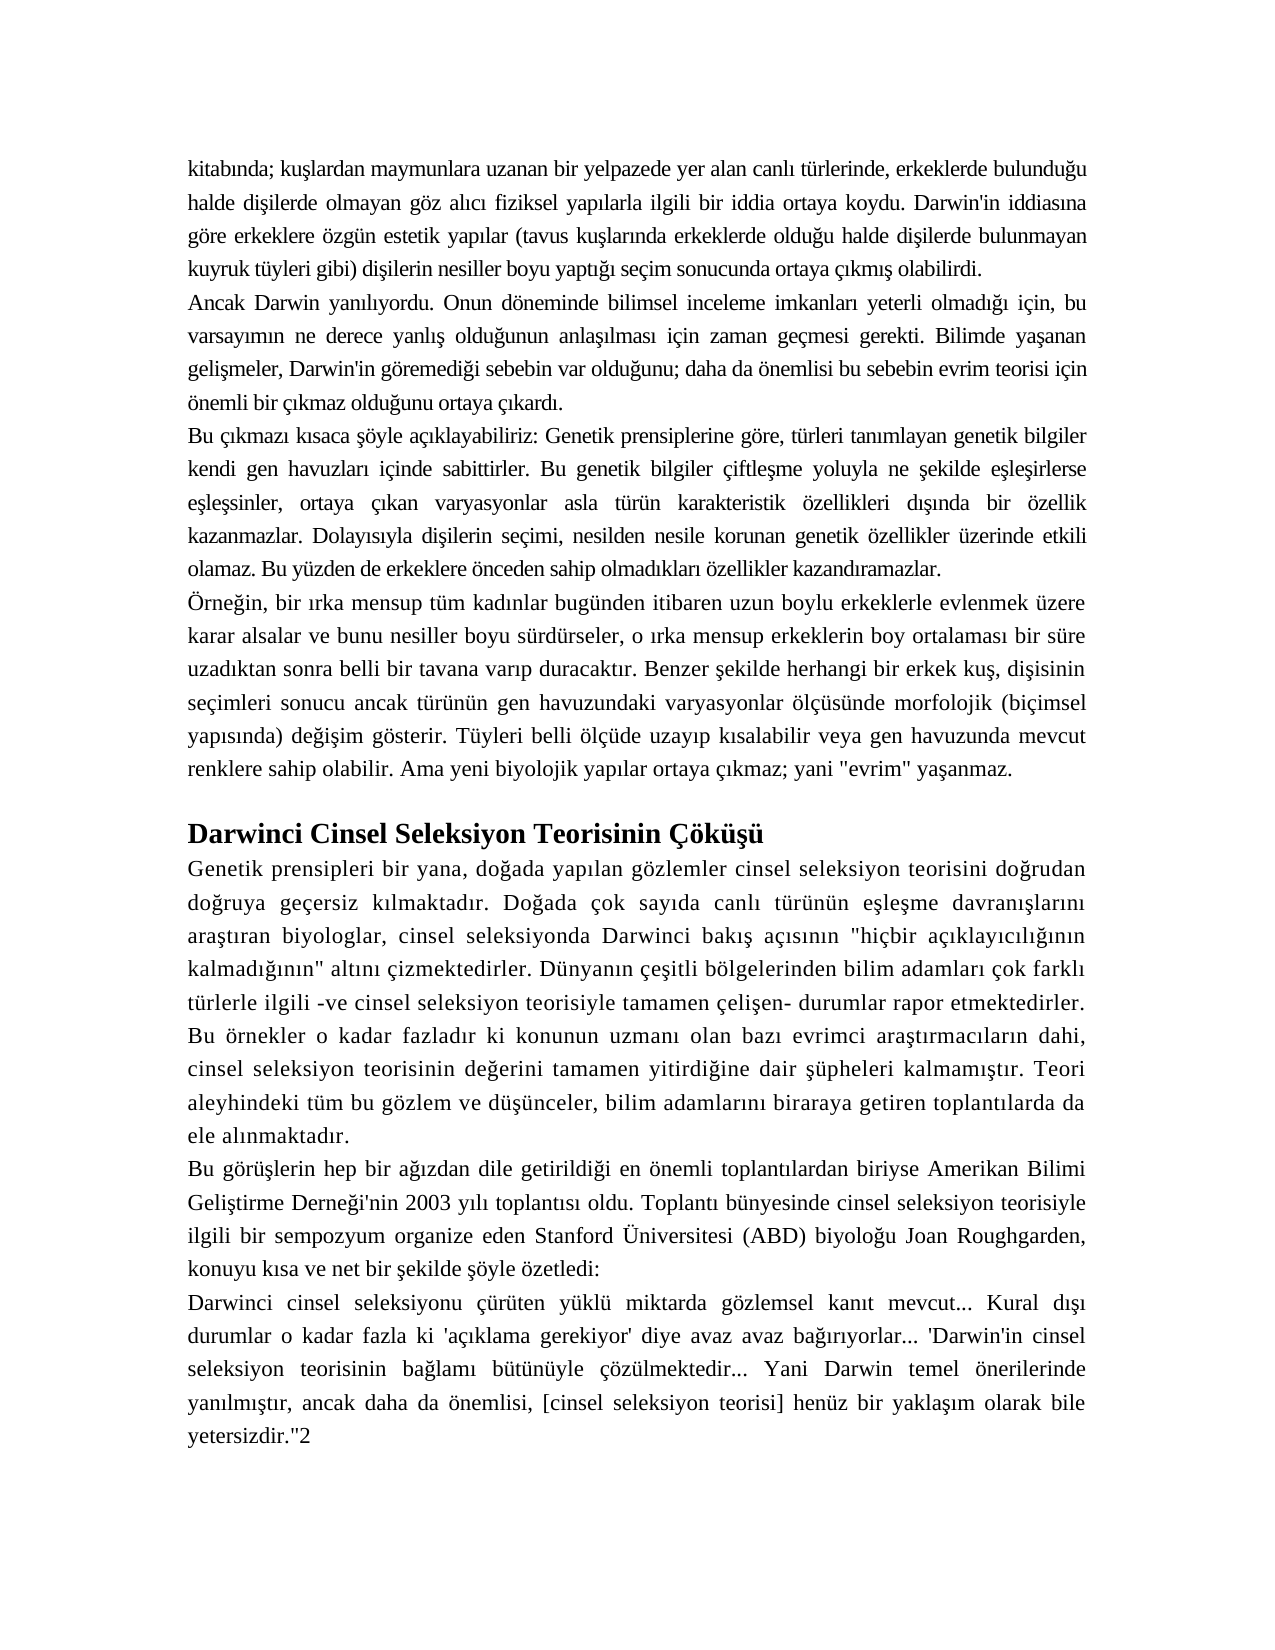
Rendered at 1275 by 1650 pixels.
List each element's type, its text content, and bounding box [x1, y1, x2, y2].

text Bu çıkmazı kısaca şöyle açıklayabiliriz: Genetik prensiplerine göre, türleri tanımlayan genetik bilgiler kendi gen havuzları içinde sabittirler. Bu genetik bilgiler çiftleşme yoluyla ne şekilde eşleşirlerse eşleşsinler, ortaya çıkan varyasyonlar asla türün karakteristik özellikleri dışında bir özellik kazanmazlar. Dolayısıyla dişilerin seçimi, nesilden nesile korunan genetik özellikler üzerinde etkili olamaz. Bu yüzden de erkeklere önceden sahip olmadıkları özellikler kazandıramazlar. [187, 417, 1087, 583]
text Darwinci Cinsel Seleksiyon Teorisinin Çöküşü [187, 817, 1087, 850]
text Genetik prensipleri bir yana, doğada yapılan gözlemler cinsel seleksiyon teorisini doğrudan doğruya geçersiz kılmaktadır. Doğada çok sayıda canlı türünün eşleşme davranışlarını araştıran biyologlar, cinsel seleksiyonda Darwinci bakış açısının "hiçbir açıklayıcılığının kalmadığının" altını çizmektedirler. Dünyanın çeşitli bölgelerinden bilim adamları çok farklı türlerle ilgili -ve cinsel seleksiyon teorisiyle tamamen çelişen- durumlar rapor etmektedirler. Bu örnekler o kadar fazladır ki konunun uzmanı olan bazı evrimci araştırmacıların dahi, cinsel seleksiyon teorisinin değerini tamamen yitirdiğine dair şüpheleri kalmamıştır. Teori aleyhindeki tüm bu gözlem ve düşünceler, bilim adamlarını biraraya getiren toplantılarda da ele alınmaktadır. [187, 850, 1087, 1150]
text Bu görüşlerin hep bir ağızdan dile getirildiği en önemli toplantılardan biriyse Amerikan Bilimi Geliştirme Derneği'nin 2003 yılı toplantısı oldu. Toplantı bünyesinde cinsel seleksiyon teorisiyle ilgili bir sempozyum organize eden Stanford Üniversitesi (ABD) biyoloğu Joan Roughgarden, konuyu kısa ve net bir şekilde şöyle özetledi: [187, 1150, 1087, 1283]
text Örneğin, bir ırka mensup tüm kadınlar bugünden itibaren uzun boylu erkeklerle evlenmek üzere karar alsalar ve bunu nesiller boyu sürdürseler, o ırka mensup erkeklerin boy ortalaması bir süre uzadıktan sonra belli bir tavana varıp duracaktır. Benzer şekilde herhangi bir erkek kuş, dişisinin seçimleri sonucu ancak türünün gen havuzundaki varyasyonlar ölçüsünde morfolojik (biçimsel yapısında) değişim gösterir. Tüyleri belli ölçüde uzayıp kısalabilir veya gen havuzunda mevcut renklere sahip olabilir. Ama yeni biyolojik yapılar ortaya çıkmaz; yani "evrim" yaşanmaz. [187, 583, 1087, 783]
text kitabında; kuşlardan maymunlara uzanan bir yelpazede yer alan canlı türlerinde, erkeklerde bulunduğu halde dişilerde olmayan göz alıcı fiziksel yapılarla ilgili bir iddia ortaya koydu. Darwin'in iddiasına göre erkeklere özgün estetik yapılar (tavus kuşlarında erkeklerde olduğu halde dişilerde bulunmayan kuyruk tüyleri gibi) dişilerin nesiller boyu yaptığı seçim sonucunda ortaya çıkmış olabilirdi. [187, 150, 1087, 283]
text Darwinci cinsel seleksiyonu çürüten yüklü miktarda gözlemsel kanıt mevcut... Kural dışı durumlar o kadar fazla ki 'açıklama gerekiyor' diye avaz avaz bağırıyorlar... 'Darwin'in cinsel seleksiyon teorisinin bağlamı bütünüyle çözülmektedir... Yani Darwin temel önerilerinde yanılmıştır, ancak daha da önemlisi, [cinsel seleksiyon teorisi] henüz bir yaklaşım olarak bile yetersizdir."2 [187, 1283, 1087, 1450]
text Ancak Darwin yanılıyordu. Onun döneminde bilimsel inceleme imkanları yeterli olmadığı için, bu varsayımın ne derece yanlış olduğunun anlaşılması için zaman geçmesi gerekti. Bilimde yaşanan gelişmeler, Darwin'in göremediği sebebin var olduğunu; daha da önemlisi bu sebebin evrim teorisi için önemli bir çıkmaz olduğunu ortaya çıkardı. [187, 283, 1087, 417]
